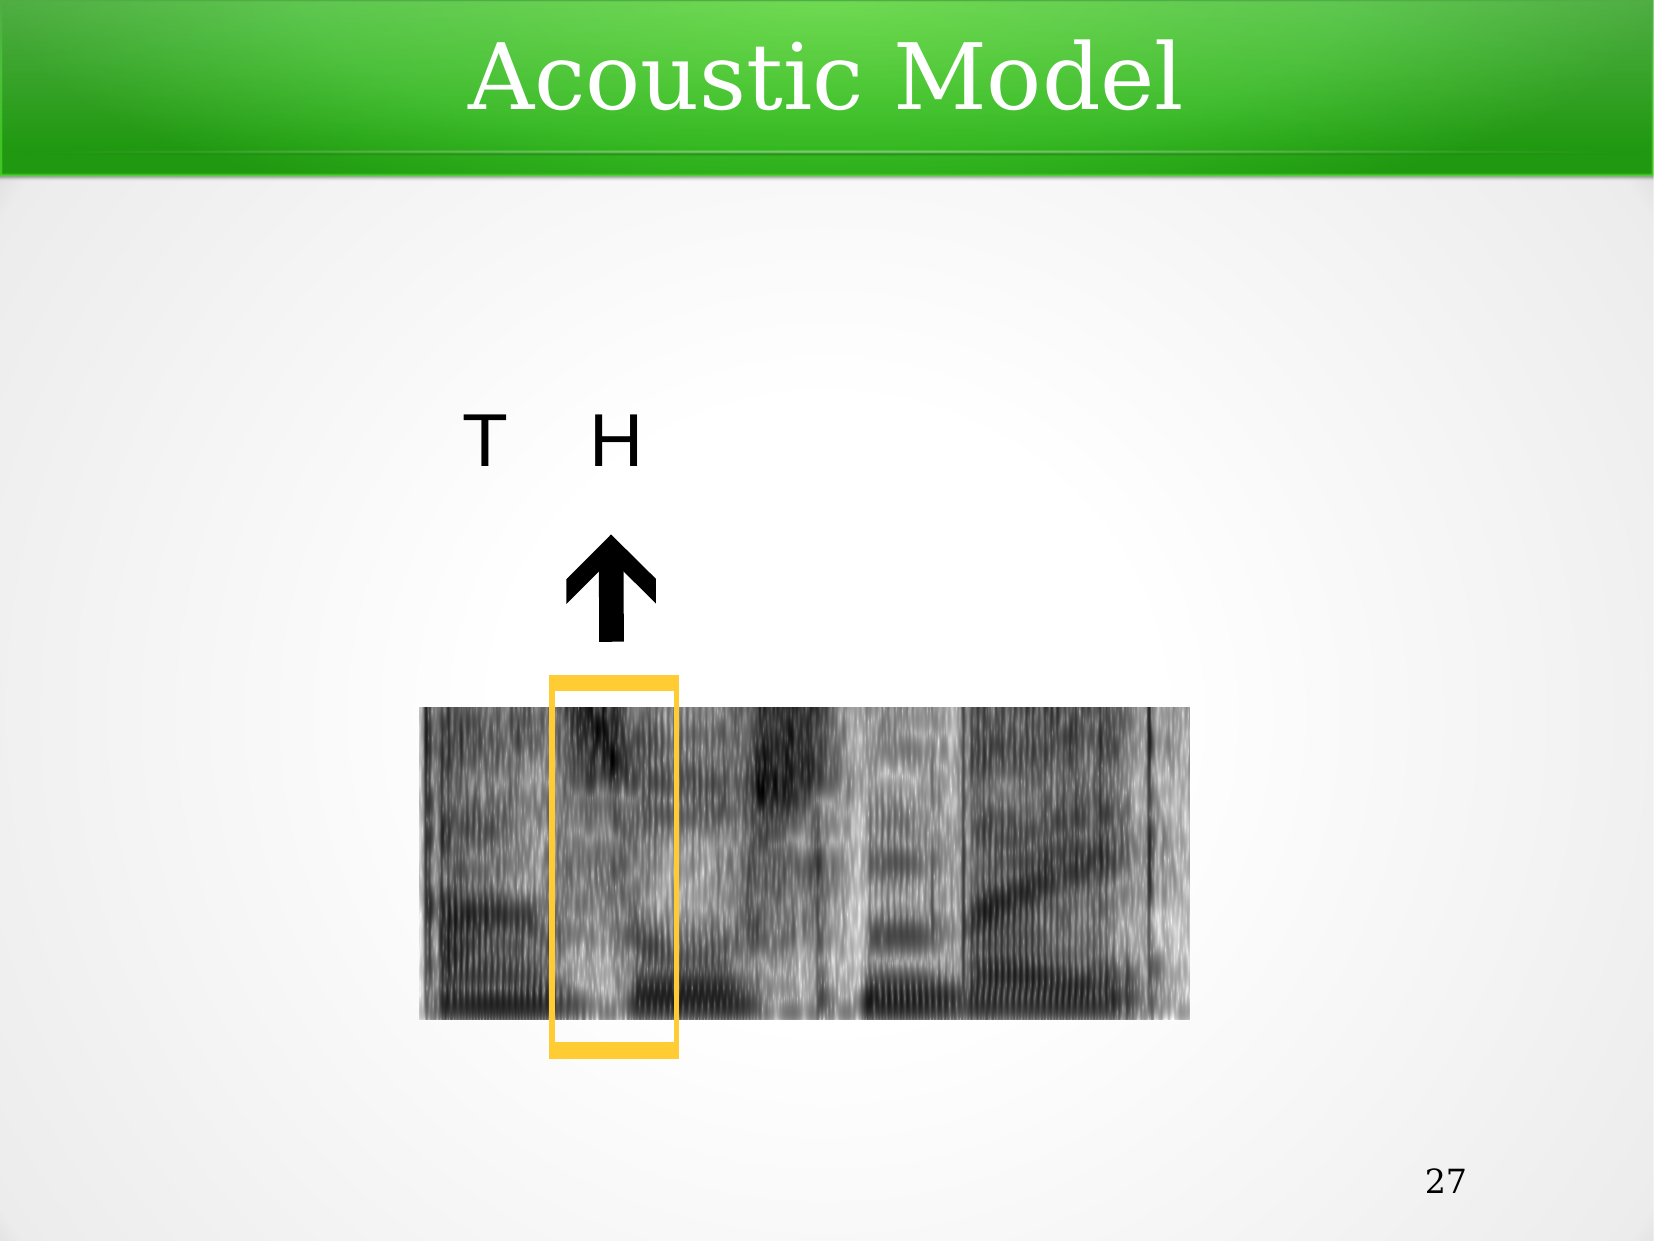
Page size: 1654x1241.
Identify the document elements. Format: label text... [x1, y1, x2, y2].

title Acoustic Model [82, 11, 1571, 154]
picture [0, 0, 1654, 1241]
text_box T H [447, 391, 1228, 491]
